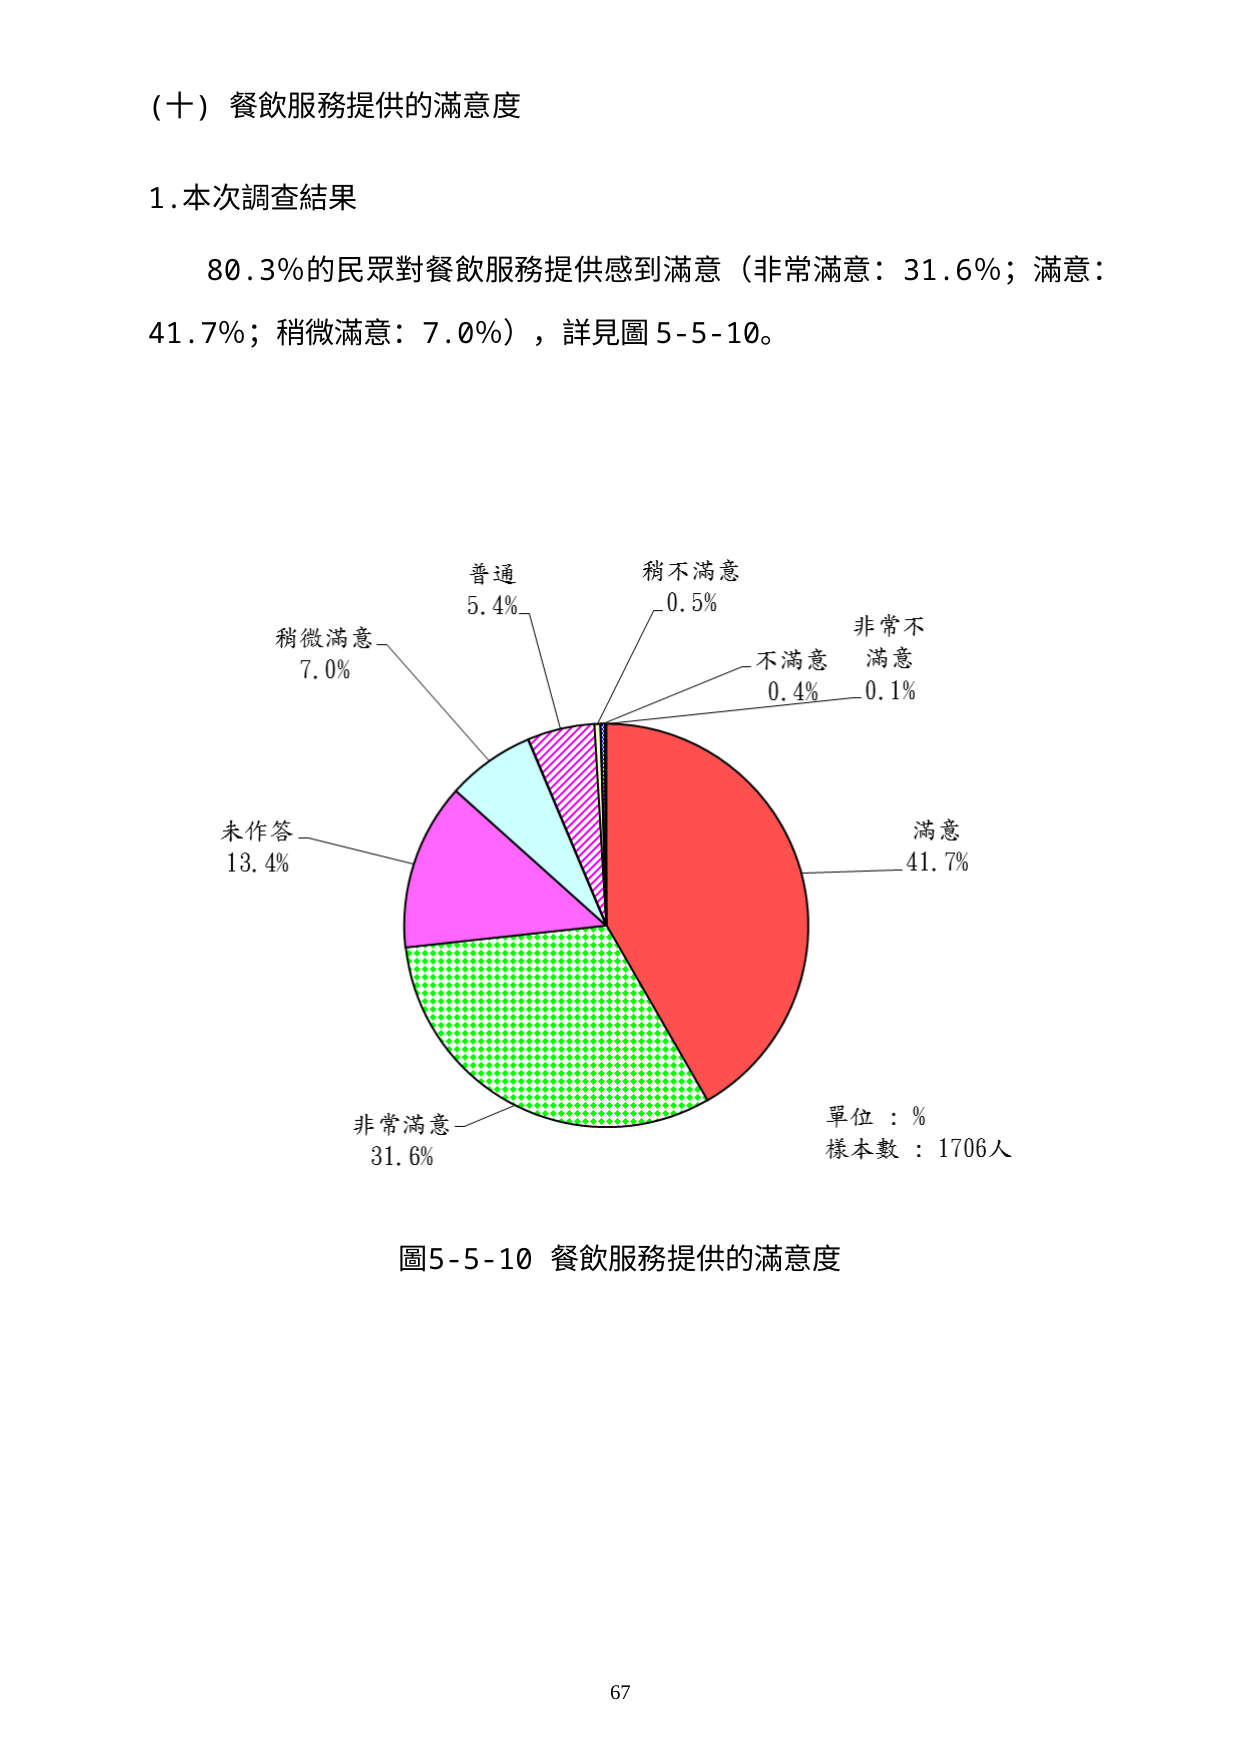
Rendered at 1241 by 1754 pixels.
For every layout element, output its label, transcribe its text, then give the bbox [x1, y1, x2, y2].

text (十) 餐飲服務提供的滿意度 [148, 82, 1092, 124]
text 80.3％的民眾對餐飲服務提供感到滿意（非常滿意：31.6％；滿意：41.7％；稍微滿意：7.0％），詳見圖5-5-10。 [148, 246, 1092, 352]
text 1.本次調查結果 [148, 175, 1092, 217]
text 圖5-5-10 餐飲服務提供的滿意度 [148, 1236, 1092, 1278]
picture [213, 525, 1027, 1176]
